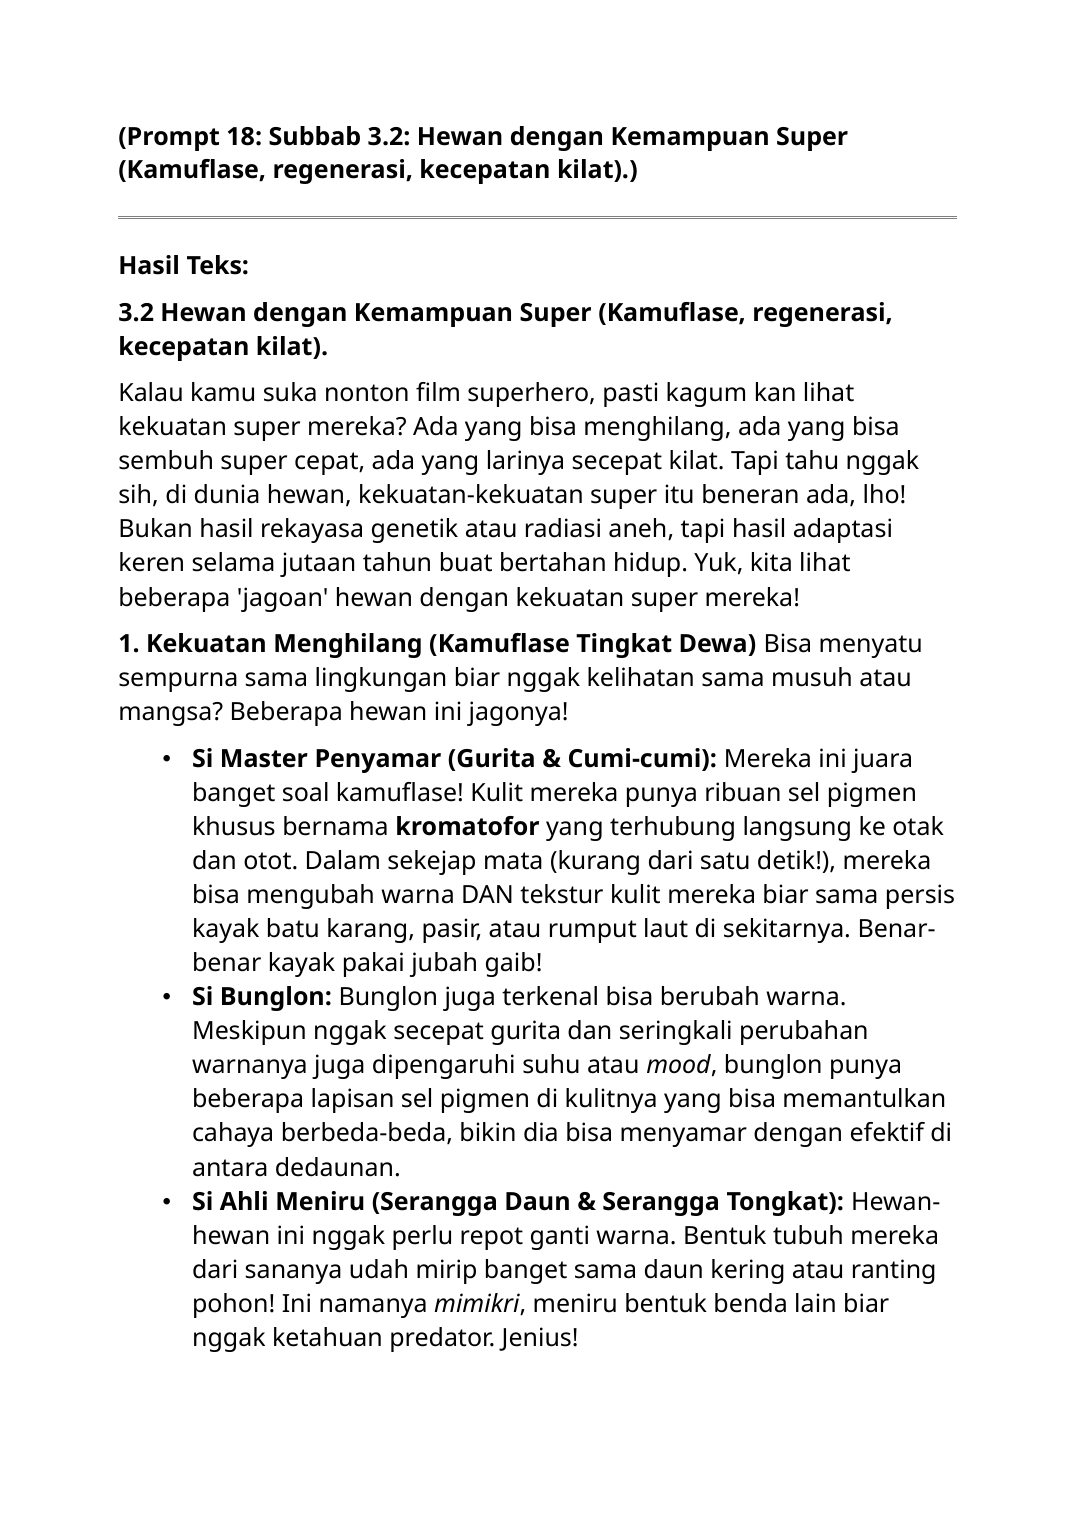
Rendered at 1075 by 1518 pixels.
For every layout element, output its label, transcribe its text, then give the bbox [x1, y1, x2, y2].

text (Prompt 18: Subbab 3.2: Hewan dengan Kemampuan Super (Kamuflase, regenerasi, kecepatan kilat).) [118, 118, 957, 186]
list Si Bunglon: Bunglon juga terkenal bisa berubah warna. Meskipun nggak secepat gurita dan seringkali perubahan warnanya juga dipengaruhi suhu atau mood, bunglon punya beberapa lapisan sel pigmen di kulitnya yang bisa memantulkan cahaya berbeda-beda, bikin dia bisa menyamar dengan efektif di antara dedaunan. [162, 979, 957, 1183]
list Si Ahli Meniru (Serangga Daun & Serangga Tongkat): Hewan-hewan ini nggak perlu repot ganti warna. Bentuk tubuh mereka dari sananya udah mirip banget sama daun kering atau ranting pohon! Ini namanya mimikri, meniru bentuk benda lain biar nggak ketahuan predator. Jenius! [162, 1183, 957, 1353]
text 1. Kekuatan Menghilang (Kamuflase Tingkat Dewa) Bisa menyatu sempurna sama lingkungan biar nggak kelihatan sama musuh atau mangsa? Beberapa hewan ini jagonya! [118, 626, 957, 728]
text Kalau kamu suka nonton film superhero, pasti kagum kan lihat kekuatan super mereka? Ada yang bisa menghilang, ada yang bisa sembuh super cepat, ada yang larinya secepat kilat. Tapi tahu nggak sih, di dunia hewan, kekuatan-kekuatan super itu beneran ada, lho! Bukan hasil rekayasa genetik atau radiasi aneh, tapi hasil adaptasi keren selama jutaan tahun buat bertahan hidup. Yuk, kita lihat beberapa 'jagoan' hewan dengan kekuatan super mereka! [118, 375, 957, 613]
text 3.2 Hewan dengan Kemampuan Super (Kamuflase, regenerasi, kecepatan kilat). [118, 294, 957, 362]
text Hasil Teks: [118, 248, 957, 282]
list Si Master Penyamar (Gurita & Cumi-cumi): Mereka ini juara banget soal kamuflase! Kulit mereka punya ribuan sel pigmen khusus bernama kromatofor yang terhubung langsung ke otak dan otot. Dalam sekejap mata (kurang dari satu detik!), mereka bisa mengubah warna DAN tekstur kulit mereka biar sama persis kayak batu karang, pasir, atau rumput laut di sekitarnya. Benar-benar kayak pakai jubah gaib! [162, 740, 957, 979]
